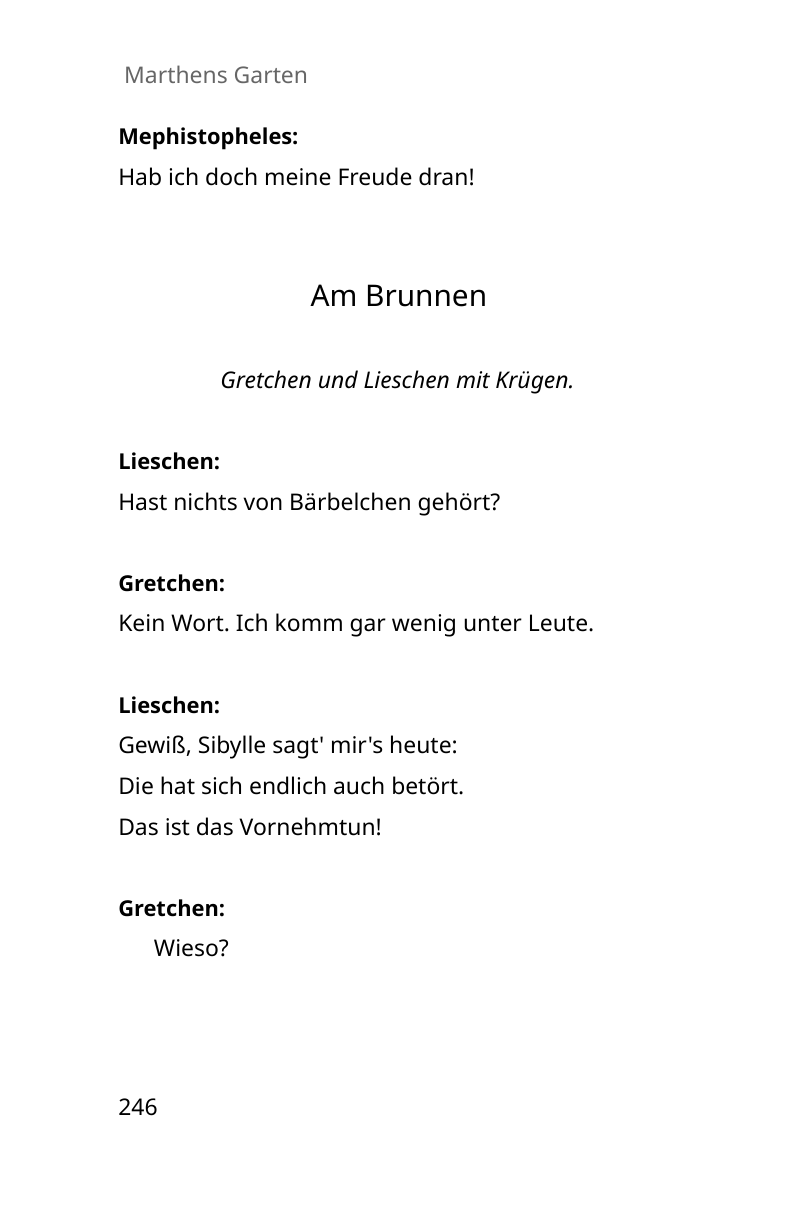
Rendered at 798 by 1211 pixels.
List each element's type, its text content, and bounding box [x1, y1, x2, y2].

text Gretchen und Lieschen mit Krügen. [118, 339, 679, 395]
text Mephistopheles: Hab ich doch meine Freude dran! [118, 120, 679, 192]
text Gretchen: Kein Wort. Ich komm gar wenig unter Leute. [118, 544, 679, 638]
text Gretchen: Wieso? [118, 869, 679, 963]
subtitle Am Brunnen [118, 254, 679, 316]
text Lieschen: Hast nichts von Bärbelchen gehört? [118, 416, 679, 517]
text Lieschen: Gewiß, Sibylle sagt' mir's heute: Die hat sich endlich auch betört. Das ist das Vornehmtun! [118, 666, 679, 842]
